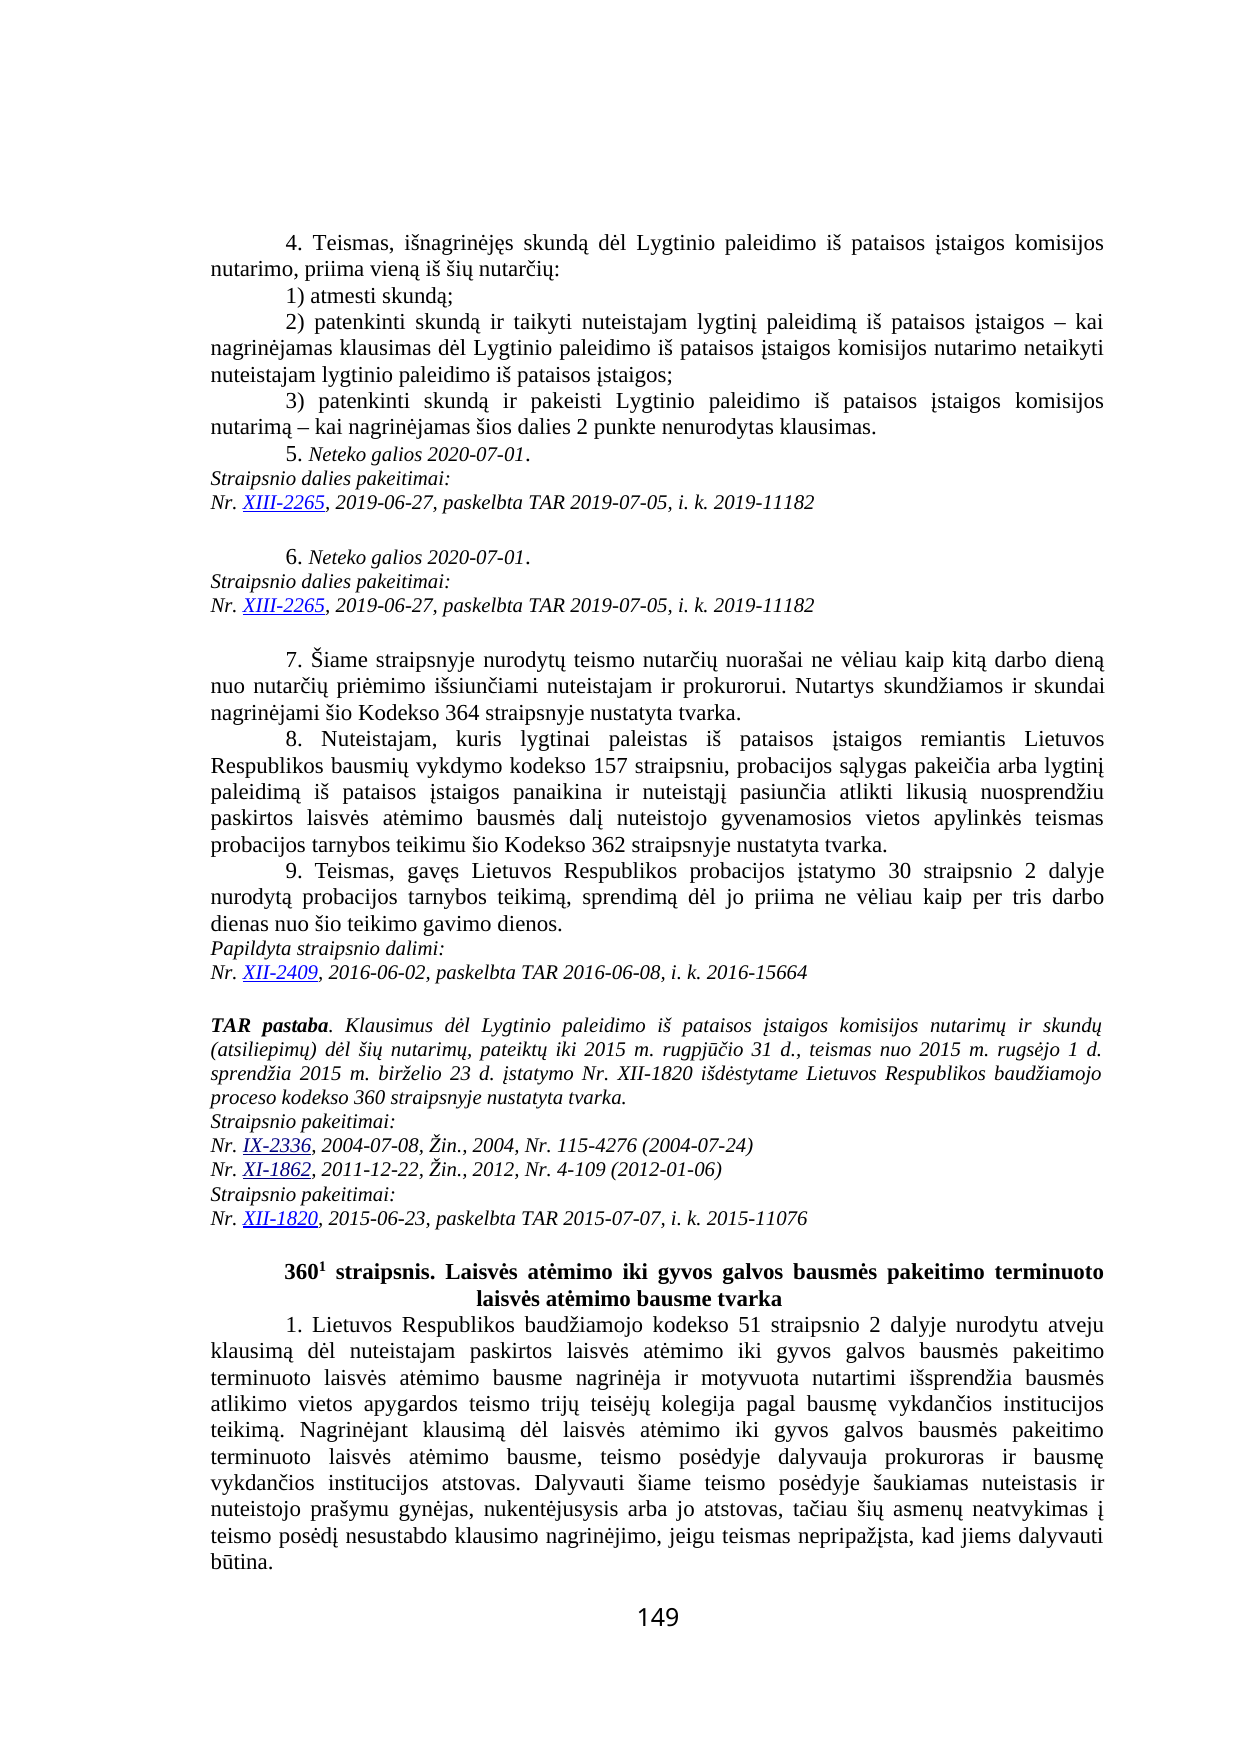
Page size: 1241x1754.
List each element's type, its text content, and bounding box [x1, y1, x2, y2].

text Nr. IX-2336, 2004-07-08, Žin., 2004, Nr. 115-4276 (2004-07-24) [210, 1133, 1105, 1157]
text 3601 straipsnis. Laisvės atėmimo iki gyvos galvos bausmės pakeitimo terminuoto laisvės atėmimo bausme tvarka [284, 1258, 1105, 1311]
text Nr. XIII-2265, 2019-06-27, paskelbta TAR 2019-07-05, i. k. 2019-11182 [210, 593, 1105, 617]
text 6. Neteko galios 2020-07-01. [210, 543, 1105, 569]
text 2) patenkinti skundą ir taikyti nuteistajam lygtinį paleidimą iš pataisos įstaigos – kai nagrinėjamas klausimas dėl Lygtinio paleidimo iš pataisos įstaigos komisijos nutarimo netaikyti nuteistajam lygtinio paleidimo iš pataisos įstaigos; [210, 308, 1105, 387]
text TAR pastaba. Klausimus dėl Lygtinio paleidimo iš pataisos įstaigos komisijos nutarimų ir skundų (atsiliepimų) dėl šių nutarimų, pateiktų iki 2015 m. rugpjūčio 31 d., teismas nuo 2015 m. rugsėjo 1 d. sprendžia 2015 m. birželio 23 d. įstatymo Nr. XII-1820 išdėstytame Lietuvos Respublikos baudžiamojo proceso kodekso 360 straipsnyje nustatyta tvarka. [210, 1013, 1105, 1109]
text Straipsnio pakeitimai: [210, 1181, 1105, 1206]
text 4. Teismas, išnagrinėjęs skundą dėl Lygtinio paleidimo iš pataisos įstaigos komisijos nutarimo, priima vieną iš šių nutarčių: [210, 229, 1105, 282]
text 7. Šiame straipsnyje nurodytų teismo nutarčių nuorašai ne vėliau kaip kitą darbo dieną nuo nutarčių priėmimo išsiunčiami nuteistajam ir prokurorui. Nutartys skundžiamos ir skundai nagrinėjami šio Kodekso 364 straipsnyje nustatyta tvarka. [210, 646, 1105, 725]
text Nr. XI-1862, 2011-12-22, Žin., 2012, Nr. 4-109 (2012-01-06) [210, 1157, 1105, 1181]
text 8. Nuteistajam, kuris lygtinai paleistas iš pataisos įstaigos remiantis Lietuvos Respublikos bausmių vykdymo kodekso 157 straipsniu, probacijos sąlygas pakeičia arba lygtinį paleidimą iš pataisos įstaigos panaikina ir nuteistąjį pasiunčia atlikti likusią nuosprendžiu paskirtos laisvės atėmimo bausmės dalį nuteistojo gyvenamosios vietos apylinkės teismas probacijos tarnybos teikimu šio Kodekso 362 straipsnyje nustatyta tvarka. [210, 725, 1105, 857]
text Straipsnio dalies pakeitimai: [210, 466, 1105, 490]
text Nr. XII-2409, 2016-06-02, paskelbta TAR 2016-06-08, i. k. 2016-15664 [210, 960, 1105, 984]
text Nr. XIII-2265, 2019-06-27, paskelbta TAR 2019-07-05, i. k. 2019-11182 [210, 490, 1105, 514]
text 1) atmesti skundą; [210, 282, 1105, 308]
text 3) patenkinti skundą ir pakeisti Lygtinio paleidimo iš pataisos įstaigos komisijos nutarimą – kai nagrinėjamas šios dalies 2 punkte nenurodytas klausimas. [210, 387, 1105, 440]
text Straipsnio pakeitimai: [210, 1109, 1105, 1133]
text Papildyta straipsnio dalimi: [210, 936, 1105, 960]
text 5. Neteko galios 2020-07-01. [210, 440, 1105, 466]
text Straipsnio dalies pakeitimai: [210, 569, 1105, 593]
text 1. Lietuvos Respublikos baudžiamojo kodekso 51 straipsnio 2 dalyje nurodytu atveju klausimą dėl nuteistajam paskirtos laisvės atėmimo iki gyvos galvos bausmės pakeitimo terminuoto laisvės atėmimo bausme nagrinėja ir motyvuota nutartimi išsprendžia bausmės atlikimo vietos apygardos teismo trijų teisėjų kolegija pagal bausmę vykdančios institucijos teikimą. Nagrinėjant klausimą dėl laisvės atėmimo iki gyvos galvos bausmės pakeitimo terminuoto laisvės atėmimo bausme, teismo posėdyje dalyvauja prokuroras ir bausmę vykdančios institucijos atstovas. Dalyvauti šiame teismo posėdyje šaukiamas nuteistasis ir nuteistojo prašymu gynėjas, nukentėjusysis arba jo atstovas, tačiau šių asmenų neatvykimas į teismo posėdį nesustabdo klausimo nagrinėjimo, jeigu teismas nepripažįsta, kad jiems dalyvauti būtina. [210, 1311, 1105, 1574]
text Nr. XII-1820, 2015-06-23, paskelbta TAR 2015-07-07, i. k. 2015-11076 [210, 1206, 1105, 1229]
text 9. Teismas, gavęs Lietuvos Respublikos probacijos įstatymo 30 straipsnio 2 dalyje nurodytą probacijos tarnybos teikimą, sprendimą dėl jo priima ne vėliau kaip per tris darbo dienas nuo šio teikimo gavimo dienos. [210, 857, 1105, 936]
